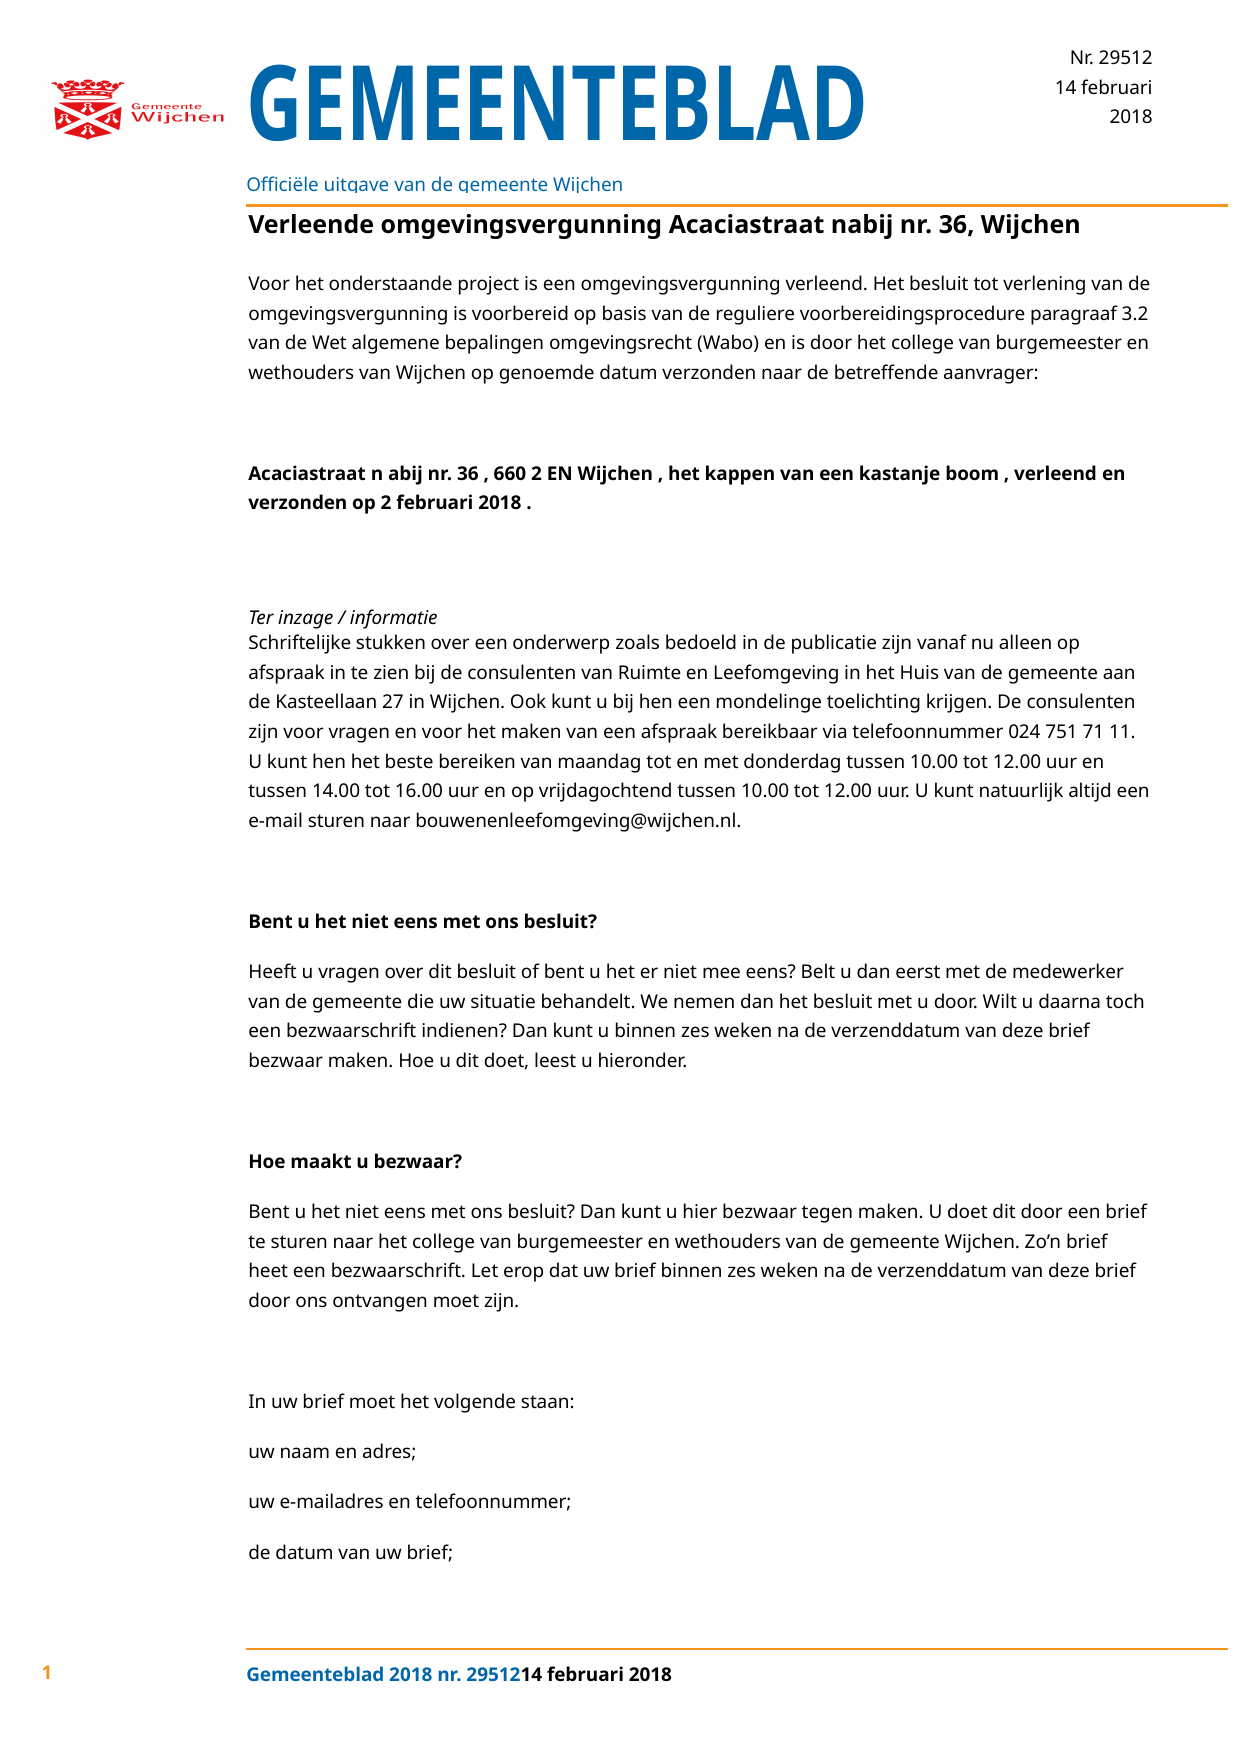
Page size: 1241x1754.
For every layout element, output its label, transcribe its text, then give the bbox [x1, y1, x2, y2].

text de datum van uw brief; [248, 1539, 1152, 1565]
text Hoe maakt u bezwaar? [248, 1148, 1152, 1174]
text In uw brief moet het volgende staan: [248, 1388, 1152, 1414]
text Heeft u vragen over dit besluit of bent u het er niet mee eens? Belt u dan eerst met de medewerker van de gemeente die uw situatie behandelt. We nemen dan het besluit met u door. Wilt u daarna toch een bezwaarschrift indienen? Dan kunt u binnen zes weken na de verzenddatum van deze brief bezwaar maken. Hoe u dit doet, leest u hieronder. [248, 958, 1152, 1073]
text Ter inzage / informatie [248, 604, 1152, 629]
text Verleende omgevingsvergunning Acaciastraat nabij nr. 36, Wijchen [248, 207, 1152, 241]
picture [41, 47, 231, 172]
text Schriftelijke stukken over een onderwerp zoals bedoeld in de publicatie zijn vanaf nu alleen op afspraak in te zien bij de consulenten van Ruimte en Leefomgeving in het Huis van de gemeente aan de Kasteellaan 27 in Wijchen. Ook kunt u bij hen een mondelinge toelichting krijgen. De consulenten zijn voor vragen en voor het maken van een afspraak bereikbaar via telefoonnummer 024 751 71 11. U kunt hen het beste bereiken van maandag tot en met donderdag tussen 10.00 tot 12.00 uur en tussen 14.00 tot 16.00 uur en op vrijdagochtend tussen 10.00 tot 12.00 uur. U kunt natuurlijk altijd een e-mail sturen naar bouwenenleefomgeving@wijchen.nl. [248, 629, 1152, 833]
text Bent u het niet eens met ons besluit? [248, 908, 1152, 934]
text uw e-mailadres en telefoonnummer; [248, 1489, 1152, 1514]
text uw naam en adres; [248, 1438, 1152, 1464]
text Acaciastraat n abij nr. 36 , 660 2 EN Wijchen , het kappen van een kastanje boom , verleend en verzonden op 2 februari 2018 . [248, 460, 1152, 515]
text Voor het onderstaande project is een omgevingsvergunning verleend. Het besluit tot verlening van de omgevingsvergunning is voorbereid op basis van de reguliere voorbereidingsprocedure paragraaf 3.2 van de Wet algemene bepalingen omgevingsrecht (Wabo) en is door het college van burgemeester en wethouders van Wijchen op genoemde datum verzonden naar de betreffende aanvrager: [248, 270, 1152, 385]
text Bent u het niet eens met ons besluit? Dan kunt u hier bezwaar tegen maken. U doet dit door een brief te sturen naar het college van burgemeester en wethouders van de gemeente Wijchen. Zo’n brief heet een bezwaarschrift. Let erop dat uw brief binnen zes weken na de verzenddatum van deze brief door ons ontvangen moet zijn. [248, 1198, 1152, 1313]
